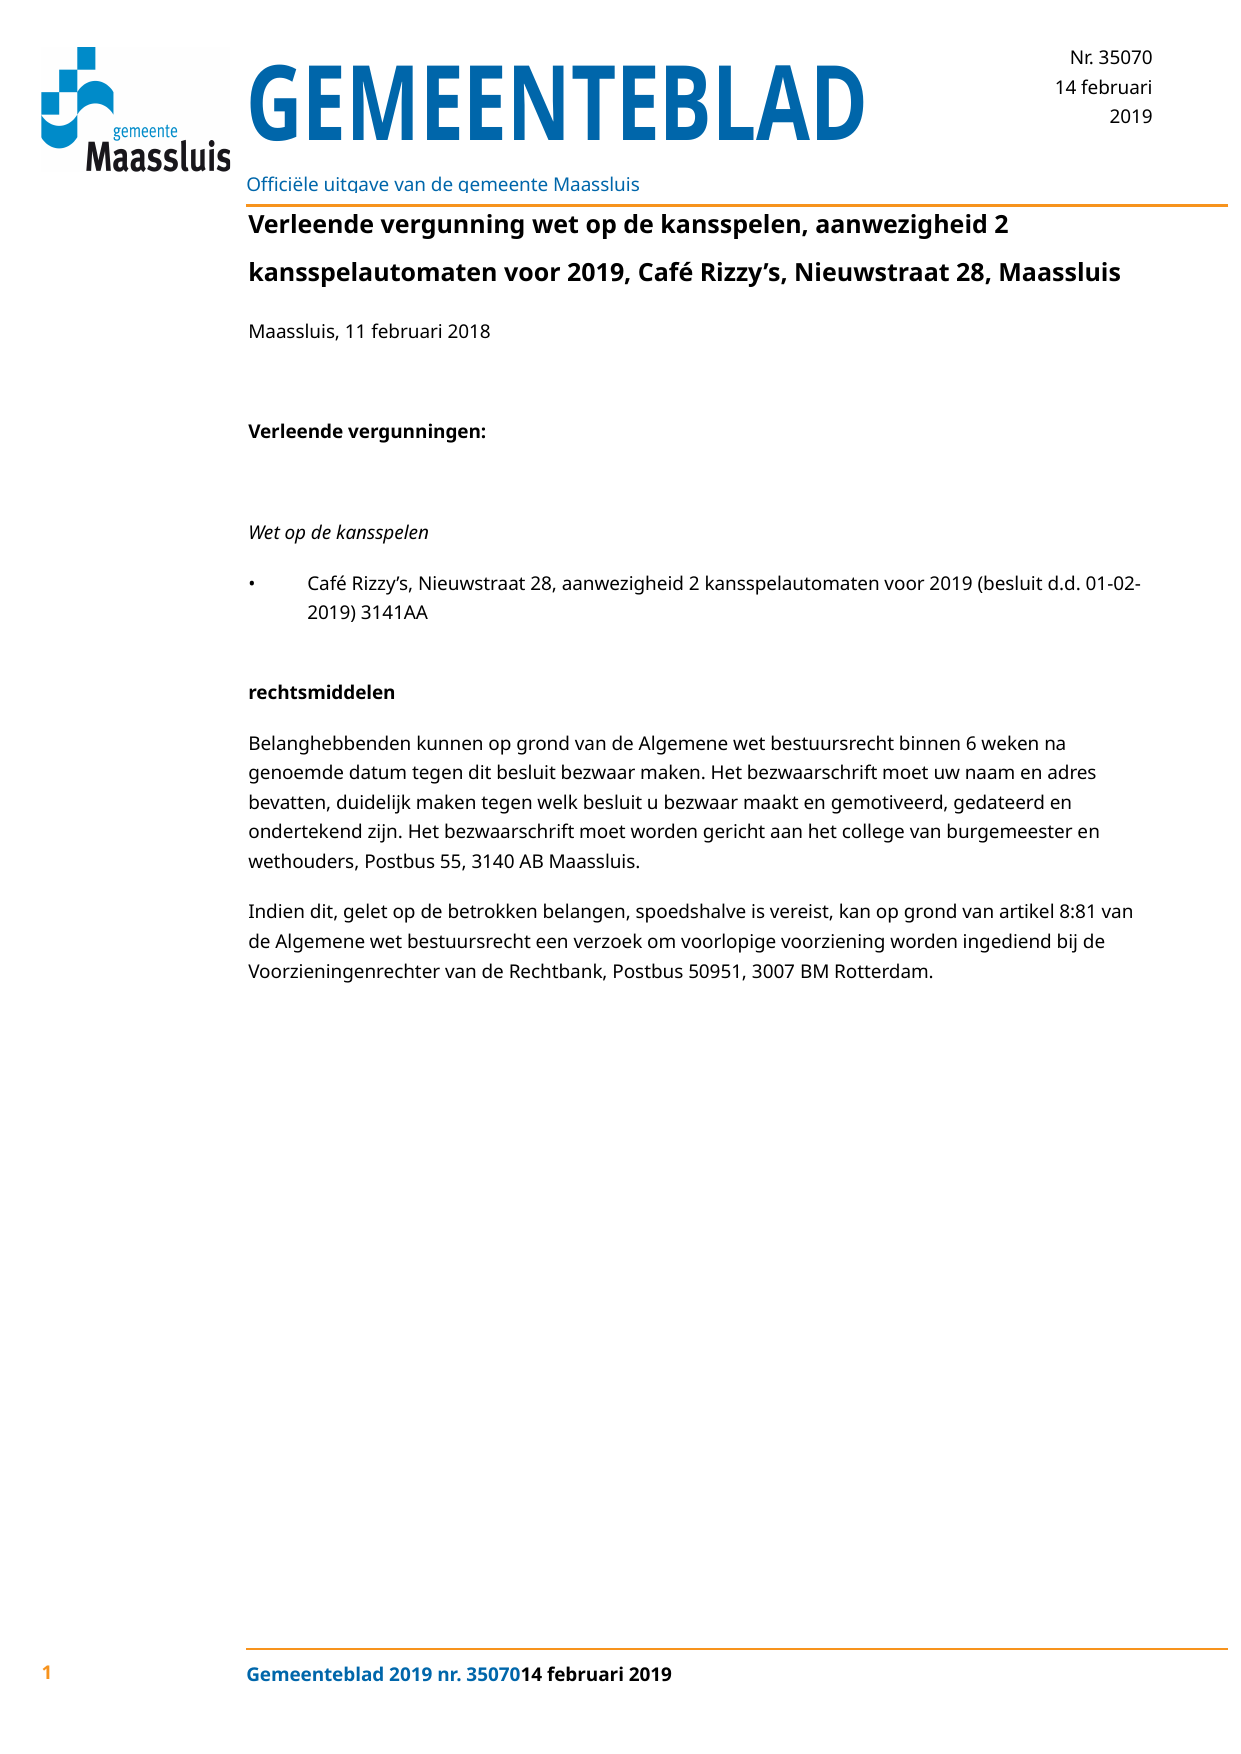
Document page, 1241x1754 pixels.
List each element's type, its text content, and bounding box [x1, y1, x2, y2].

picture [41, 47, 77, 92]
text Indien dit, gelet op de betrokken belangen, spoedshalve is vereist, kan op grond van artikel 8:81 van de Algemene wet bestuursrecht een verzoek om voorlopige voorziening worden ingediend bij de Voorzieningenrechter van de Rechtbank, Postbus 50951, 3007 BM Rotterdam. [248, 899, 1152, 984]
text Belanghebbenden kunnen op grond van de Algemene wet bestuursrecht binnen 6 weken na genoemde datum tegen dit besluit bezwaar maken. Het bezwaarschrift moet uw naam en adres bevatten, duidelijk maken tegen welk besluit u bezwaar maakt en gemotiveerd, gedateerd en ondertekend zijn. Het bezwaarschrift moet worden gericht aan het college van burgemeester en wethouders, Postbus 55, 3140 AB Maassluis. [248, 730, 1152, 874]
text Verleende vergunning wet op de kansspelen, aanwezigheid 2 kansspelautomaten voor 2019, Café Rizzy’s, Nieuwstraat 28, Maassluis [248, 207, 1152, 288]
text Wet op de kansspelen [248, 519, 1152, 545]
text Maassluis, 11 februari 2018 [248, 318, 1152, 344]
picture [41, 47, 231, 172]
text rechtsmiddelen [248, 679, 1152, 705]
list Café Rizzy’s, Nieuwstraat 28, aanwezigheid 2 kansspelautomaten voor 2019 (besluit d.d. 01-02-2019) 3141AA [248, 570, 1152, 625]
text Verleende vergunningen: [248, 419, 1152, 444]
